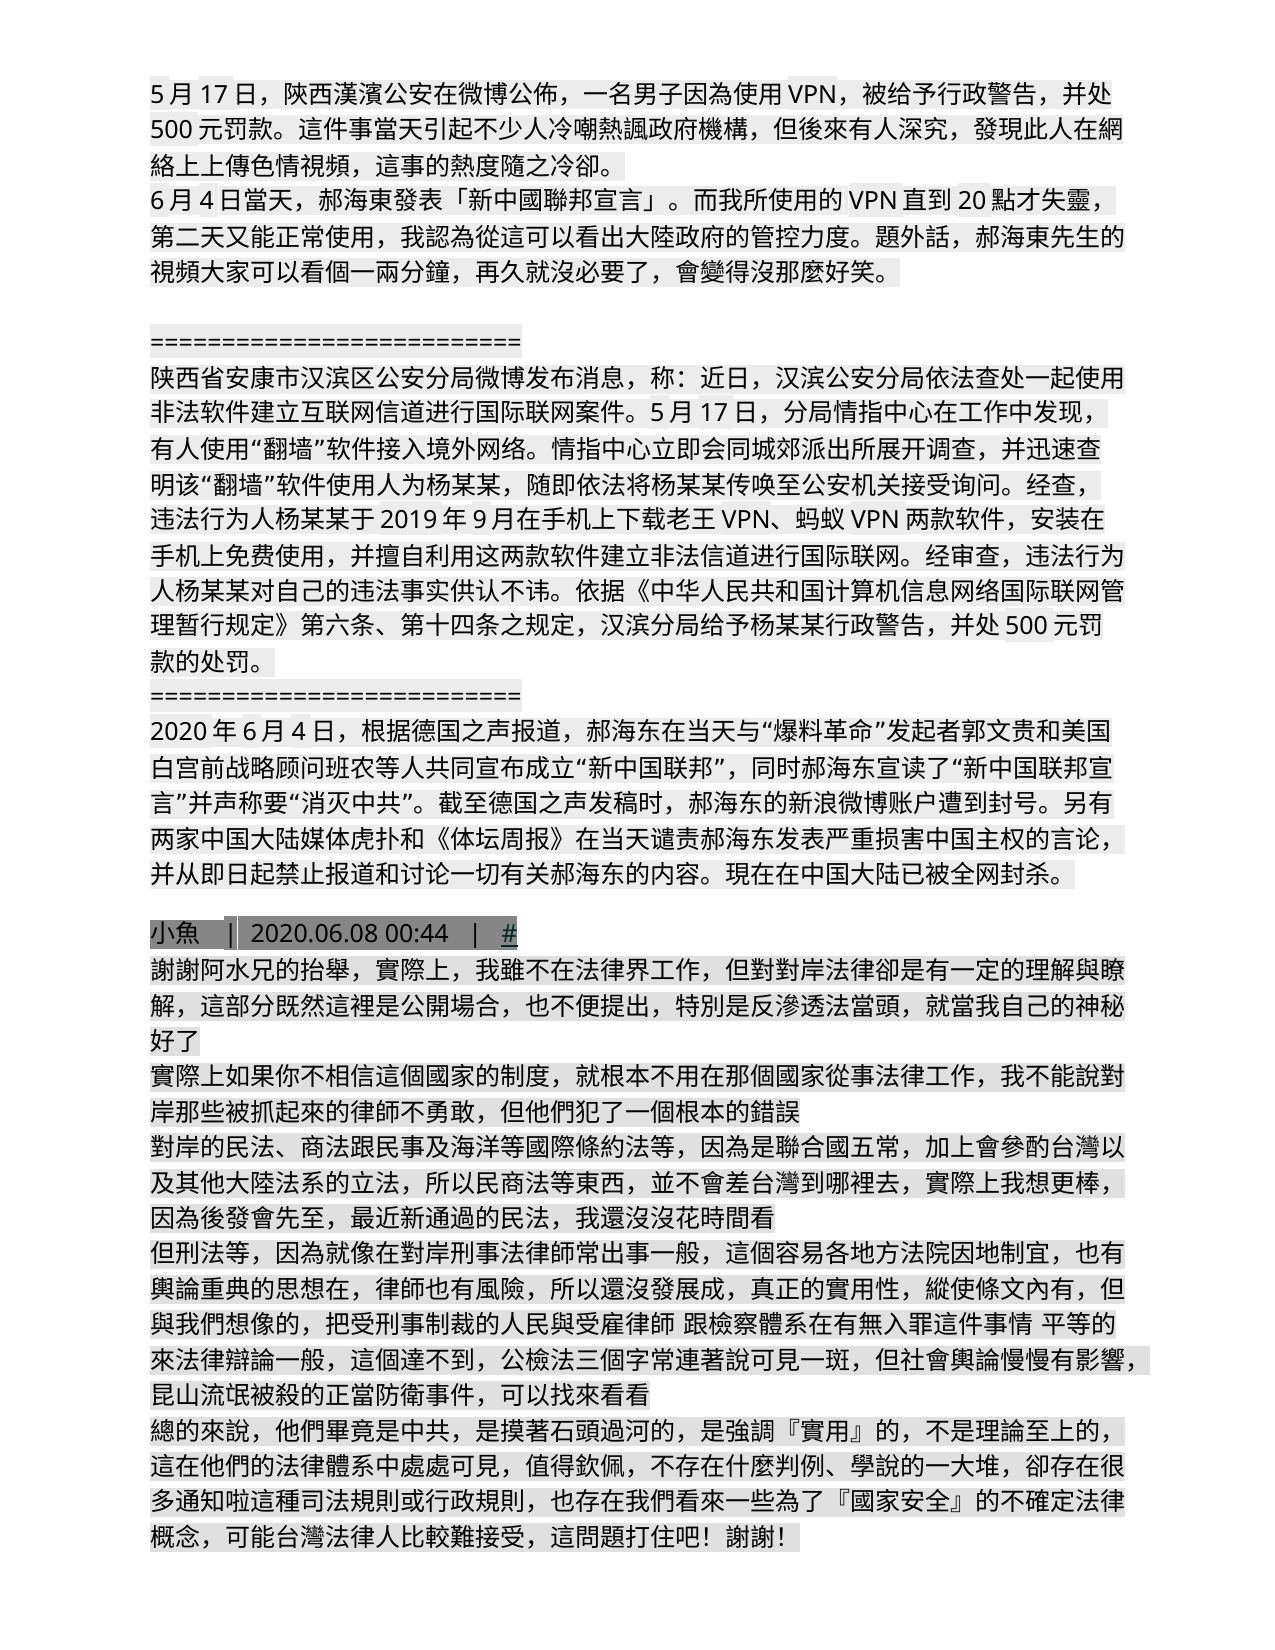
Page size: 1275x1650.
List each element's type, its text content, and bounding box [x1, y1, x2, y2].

text 5月17日，陝西漢濱公安在微博公佈，一名男子因為使用VPN，被给予行政警告，并处500元罚款。這件事當天引起不少人冷嘲熱諷政府機構，但後來有人深究，發現此人在網絡上上傳色情視頻，這事的熱度隨之冷卻。 6月4日當天，郝海東發表「新中國聯邦宣言」。而我所使用的VPN直到20點才失靈，第二天又能正常使用，我認為從這可以看出大陸政府的管控力度。題外話，郝海東先生的視頻大家可以看個一兩分鐘，再久就沒必要了，會變得沒那麼好笑。 ========================== 陕西省安康市汉滨区公安分局微博发布消息，称：近日，汉滨公安分局依法查处一起使用非法软件建立互联网信道进行国际联网案件。5月17日，分局情指中心在工作中发现，有人使用“翻墙”软件接入境外网络。情指中心立即会同城郊派出所展开调查，并迅速查明该“翻墙”软件使用人为杨某某，随即依法将杨某某传唤至公安机关接受询问。经查，违法行为人杨某某于2019年9月在手机上下载老王VPN、蚂蚁VPN两款软件，安装在手机上免费使用，并擅自利用这两款软件建立非法信道进行国际联网。经审查，违法行为人杨某某对自己的违法事实供认不讳。依据《中华人民共和国计算机信息网络国际联网管理暂行规定》第六条、第十四条之规定，汉滨分局给予杨某某行政警告，并处500元罚款的处罚。 ========================== 2020年6月4日，根据德国之声报道，郝海东在当天与“爆料革命”发起者郭文贵和美国白宫前战略顾问班农等人共同宣布成立“新中国联邦”，同时郝海东宣读了“新中国联邦宣言”并声称要“消灭中共”。截至德国之声发稿时，郝海东的新浪微博账户遭到封号。另有两家中国大陆媒体虎扑和《体坛周报》在当天谴责郝海东发表严重损害中国主权的言论，并从即日起禁止报道和讨论一切有关郝海东的内容。現在在中国大陆已被全网封杀。 [150, 75, 1125, 889]
text 小魚 | 2020.06.08 00:44 | # [150, 914, 1125, 950]
text 謝謝阿水兄的抬舉，實際上，我雖不在法律界工作，但對對岸法律卻是有一定的理解與瞭解，這部分既然這裡是公開場合，也不便提出，特別是反滲透法當頭，就當我自己的神秘好了 實際上如果你不相信這個國家的制度，就根本不用在那個國家從事法律工作，我不能說對岸那些被抓起來的律師不勇敢，但他們犯了一個根本的錯誤 對岸的民法、商法跟民事及海洋等國際條約法等，因為是聯合國五常，加上會參酌台灣以及其他大陸法系的立法，所以民商法等東西，並不會差台灣到哪裡去，實際上我想更棒，因為後發會先至，最近新通過的民法，我還沒沒花時間看 但刑法等，因為就像在對岸刑事法律師常出事一般，這個容易各地方法院因地制宜，也有輿論重典的思想在，律師也有風險，所以還沒發展成，真正的實用性，縱使條文內有，但與我們想像的，把受刑事制裁的人民與受雇律師 跟檢察體系在有無入罪這件事情 平等的來法律辯論一般，這個達不到，公檢法三個字常連著說可見一斑，但社會輿論慢慢有影響，昆山流氓被殺的正當防衛事件，可以找來看看 總的來說，他們畢竟是中共，是摸著石頭過河的，是強調『實用』的，不是理論至上的，這在他們的法律體系中處處可見，值得欽佩，不存在什麼判例、學說的一大堆，卻存在很多通知啦這種司法規則或行政規則，也存在我們看來一些為了『國家安全』的不確定法律概念，可能台灣法律人比較難接受，這問題打住吧！謝謝！ [150, 950, 1125, 1552]
